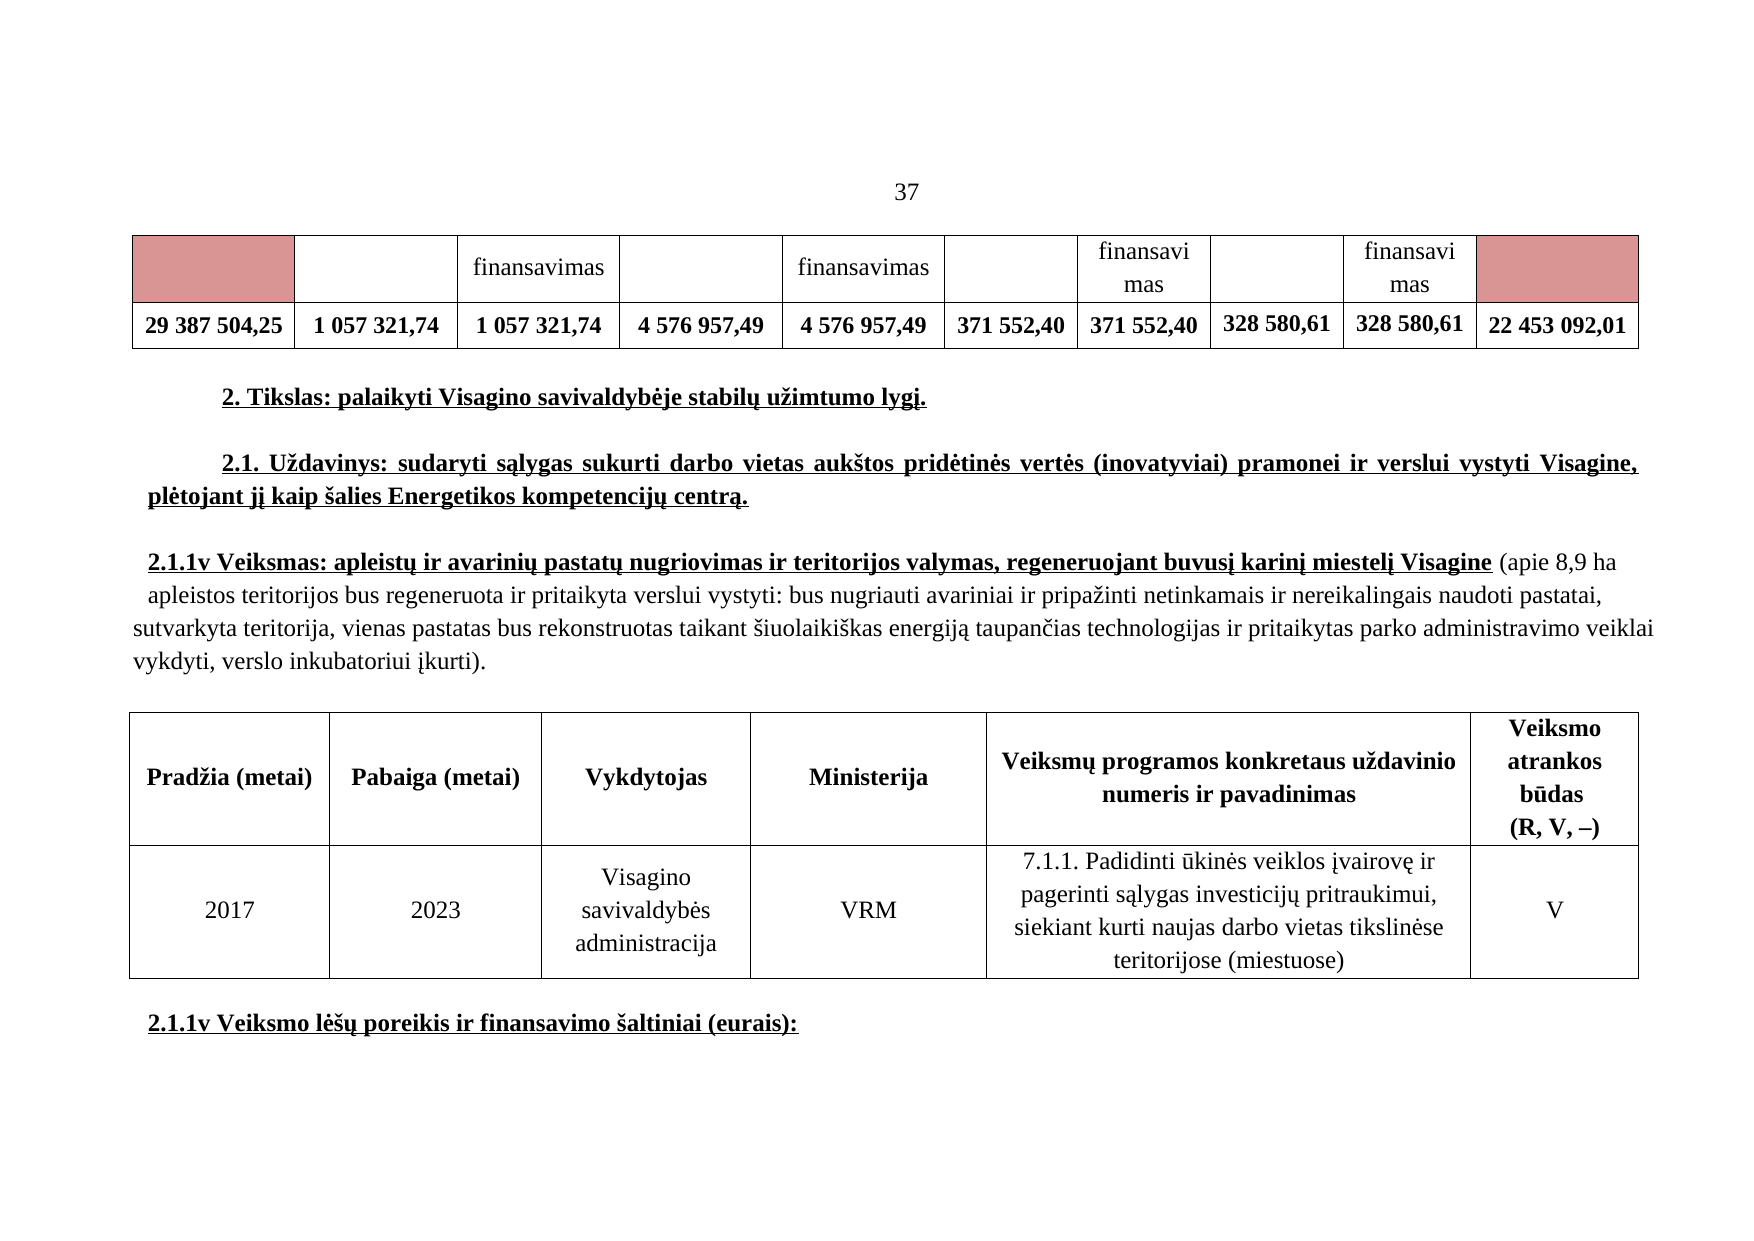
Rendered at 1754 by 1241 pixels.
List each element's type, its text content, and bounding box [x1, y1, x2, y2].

table_cell finansavimas [783, 236, 944, 302]
text apleistos teritorijos bus regeneruota ir pritaikyta verslui vystyti: bus nugriauti avariniai ir pripažinti netinkamais ir nereikalingais naudoti pastatai, [133, 580, 1754, 608]
table_cell 2017 [130, 846, 329, 978]
table_cell V [1471, 846, 1638, 978]
table_header Veiksmo atrankos būdas (R, V, –) [1471, 713, 1638, 845]
table_cell 4 576 957,49 [620, 303, 782, 348]
table_cell 371 552,40 [1078, 303, 1210, 348]
table_cell 22 453 092,01 [1477, 303, 1638, 348]
table_header [133, 236, 294, 302]
table_cell VRM [751, 846, 986, 978]
table_cell 7.1.1. Padidinti ūkinės veiklos įvairovę ir pagerinti sąlygas investicijų pritraukimui, siekiant kurti naujas darbo vietas tikslinėse teritorijose (miestuose) [987, 846, 1470, 978]
table_cell 328 580,61 [1344, 303, 1476, 348]
table_cell finansavimas [458, 236, 619, 302]
text vykdyti, verslo inkubatoriui įkurti). [118, 646, 1754, 674]
table_cell 4 576 957,49 [783, 303, 944, 348]
text 2.1. Uždavinys: sudaryti sąlygas sukurti darbo vietas aukštos pridėtinės vertės (inovatyviai) pramonei ir verslui vystyti Visagine, plėtojant jį kaip šalies Energetikos kompetencijų centrą. [148, 448, 1639, 509]
table_cell 328 580,61 [1211, 303, 1343, 348]
table_header Vykdytojas [542, 713, 750, 845]
table_header Pabaiga (metai) [330, 713, 541, 845]
table_cell Visagino savivaldybės administracija [542, 846, 750, 978]
table_header Ministerija [751, 713, 986, 845]
text 2.1.1v Veiksmo lėšų poreikis ir finansavimo šaltiniai (eurais): [118, 1008, 1695, 1037]
table_cell [945, 236, 1077, 302]
table_cell finansavimas [1344, 236, 1476, 302]
table_cell 371 552,40 [945, 303, 1077, 348]
text sutvarkyta teritorija, vienas pastatas bus rekonstruotas taikant šiuolaikiškas energiją taupančias technologijas ir pritaikytas parko administravimo veiklai [118, 613, 1665, 642]
table_cell [295, 236, 457, 302]
table_header Veiksmų programos konkretaus uždavinio numeris ir pavadinimas [987, 713, 1470, 845]
table_cell 1 057 321,74 [295, 303, 457, 348]
table_cell finansavimas [1078, 236, 1210, 302]
table_header [1477, 236, 1638, 302]
table_cell 29 387 504,25 [133, 303, 294, 348]
table_cell 1 057 321,74 [458, 303, 619, 348]
table_cell [620, 236, 782, 302]
text 2. Tikslas: palaikyti Visagino savivaldybėje stabilų užimtumo lygį. [118, 382, 1754, 410]
table_cell [1211, 236, 1343, 302]
table_header Pradžia (metai) [130, 713, 329, 845]
text 2.1.1v Veiksmas: apleistų ir avarinių pastatų nugriovimas ir teritorijos valymas, regeneruojant buvusį karinį miestelį Visagine (apie 8,9 ha [118, 547, 1754, 576]
table_cell 2023 [330, 846, 541, 978]
